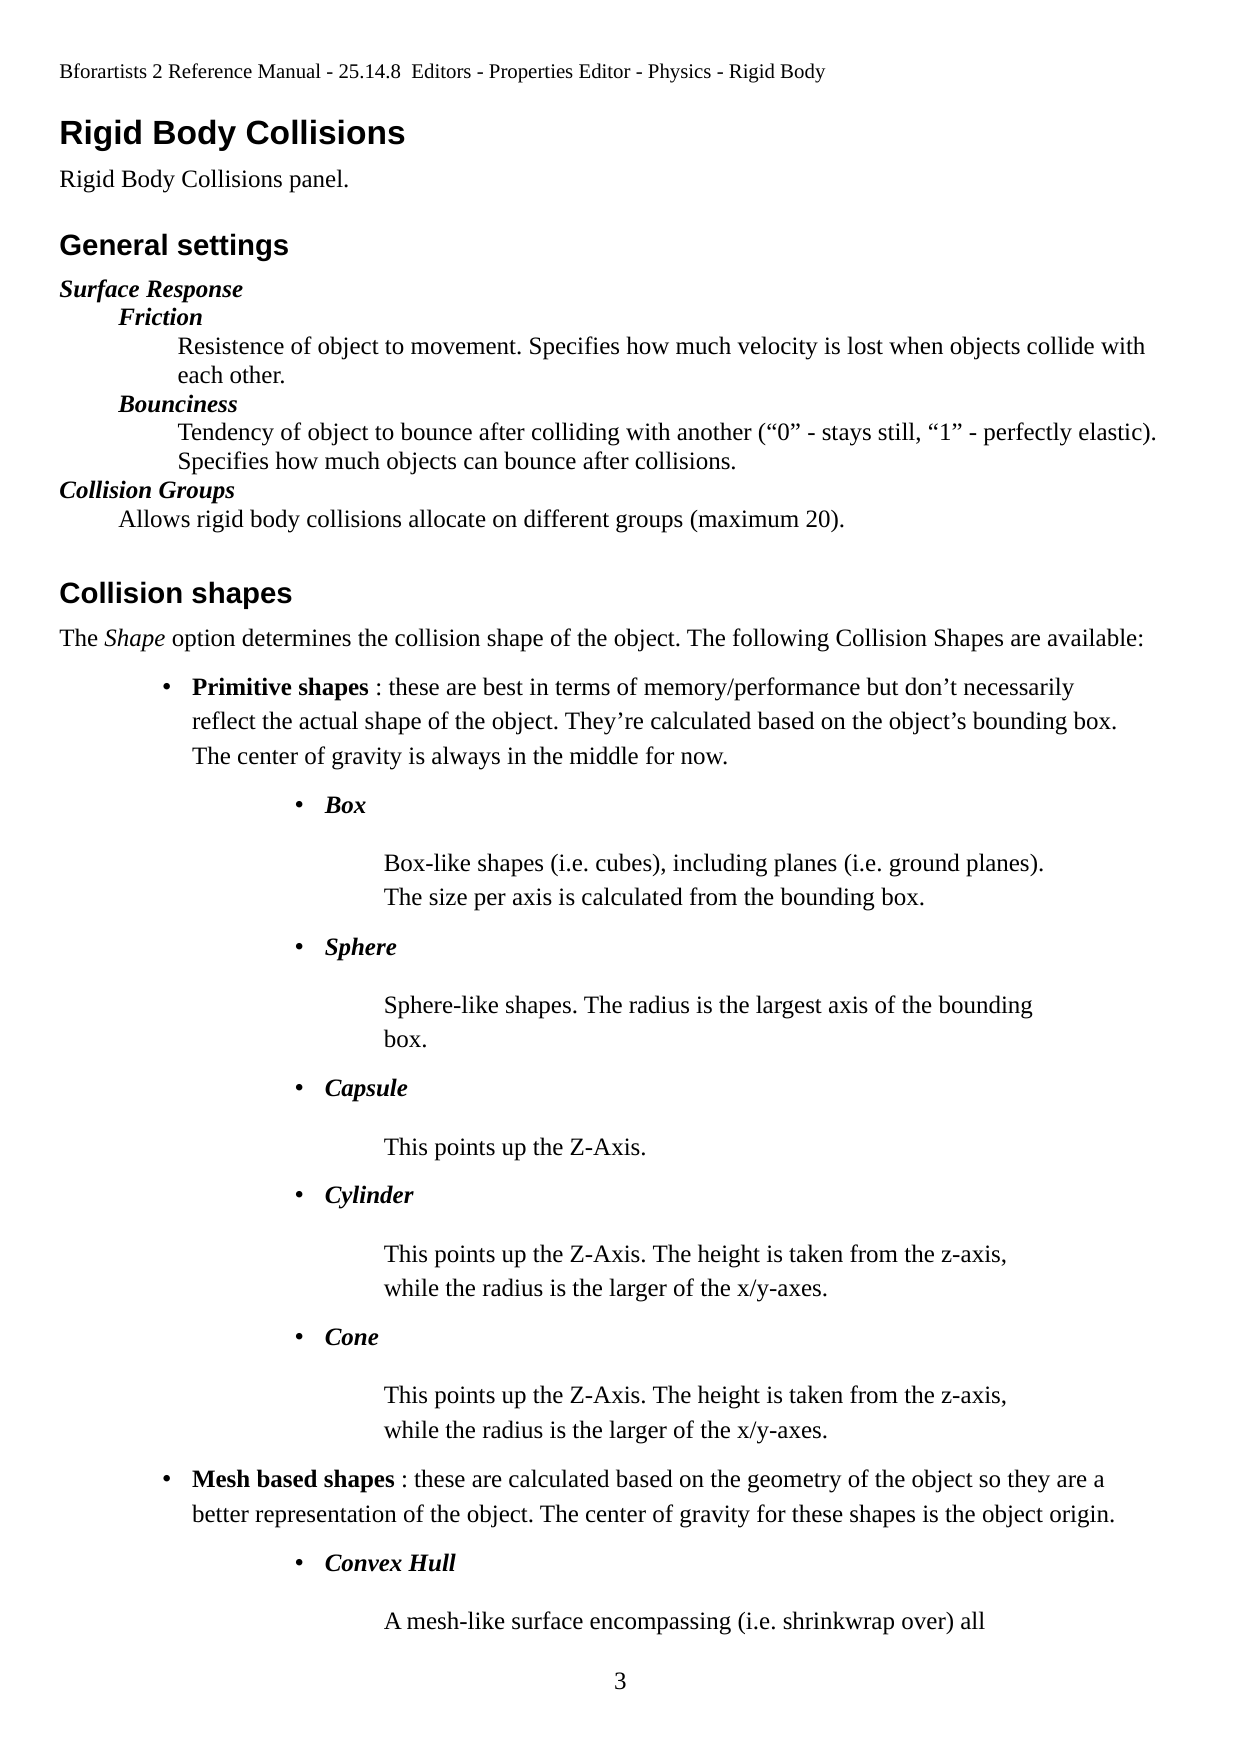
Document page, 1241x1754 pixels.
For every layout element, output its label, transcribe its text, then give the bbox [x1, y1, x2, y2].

list Mesh based shapes : these are calculated based on the geometry of the object so they are a better representation of the object. The center of gravity for these shapes is the object origin. [162, 1464, 1122, 1527]
subtitle Convex Hull [295, 1548, 1063, 1576]
list This points up the Z-Axis. The height is taken from the z-axis, while the radius is the larger of the x/y-axes. [354, 1239, 1063, 1302]
subtitle Cone [295, 1322, 1063, 1351]
list This points up the Z-Axis. [354, 1132, 1063, 1160]
list A mesh-like surface encompassing (i.e. shrinkwrap over) all [354, 1606, 1063, 1635]
subtitle Capsule [295, 1073, 1063, 1102]
list Tendency of object to bounce after colliding with another (“0” - stays still, “1” - perfectly elastic). Specifies how much objects can bounce after collisions. [177, 417, 1181, 475]
subtitle Friction [118, 302, 1181, 331]
subtitle Rigid Body Collisions [59, 113, 1181, 151]
list Allows rigid body collisions allocate on different groups (maximum 20). [118, 504, 1181, 532]
text Rigid Body Collisions panel. [59, 164, 1181, 192]
subtitle General settings [59, 227, 1181, 261]
subtitle Collision Groups [59, 475, 1181, 504]
subtitle Bounciness [118, 389, 1181, 417]
list Resistence of object to movement. Specifies how much velocity is lost when objects collide with each other. [177, 331, 1181, 389]
list Primitive shapes : these are best in terms of memory/performance but don’t necessarily reflect the actual shape of the object. They’re calculated based on the object’s bounding box. The center of gravity is always in the middle for now. [162, 672, 1122, 769]
list Sphere-like shapes. The radius is the largest axis of the bounding box. [354, 990, 1063, 1053]
subtitle Surface Response [59, 274, 1181, 302]
subtitle Cylinder [295, 1181, 1063, 1209]
subtitle Sphere [295, 932, 1063, 960]
text The Shape option determines the collision shape of the object. The following Collision Shapes are available: [59, 623, 1181, 651]
subtitle Collision shapes [59, 576, 1181, 610]
list This points up the Z-Axis. The height is taken from the z-axis, while the radius is the larger of the x/y-axes. [354, 1381, 1063, 1444]
subtitle Box [295, 790, 1063, 818]
list Box-like shapes (i.e. cubes), including planes (i.e. ground planes). The size per axis is calculated from the bounding box. [354, 848, 1063, 911]
